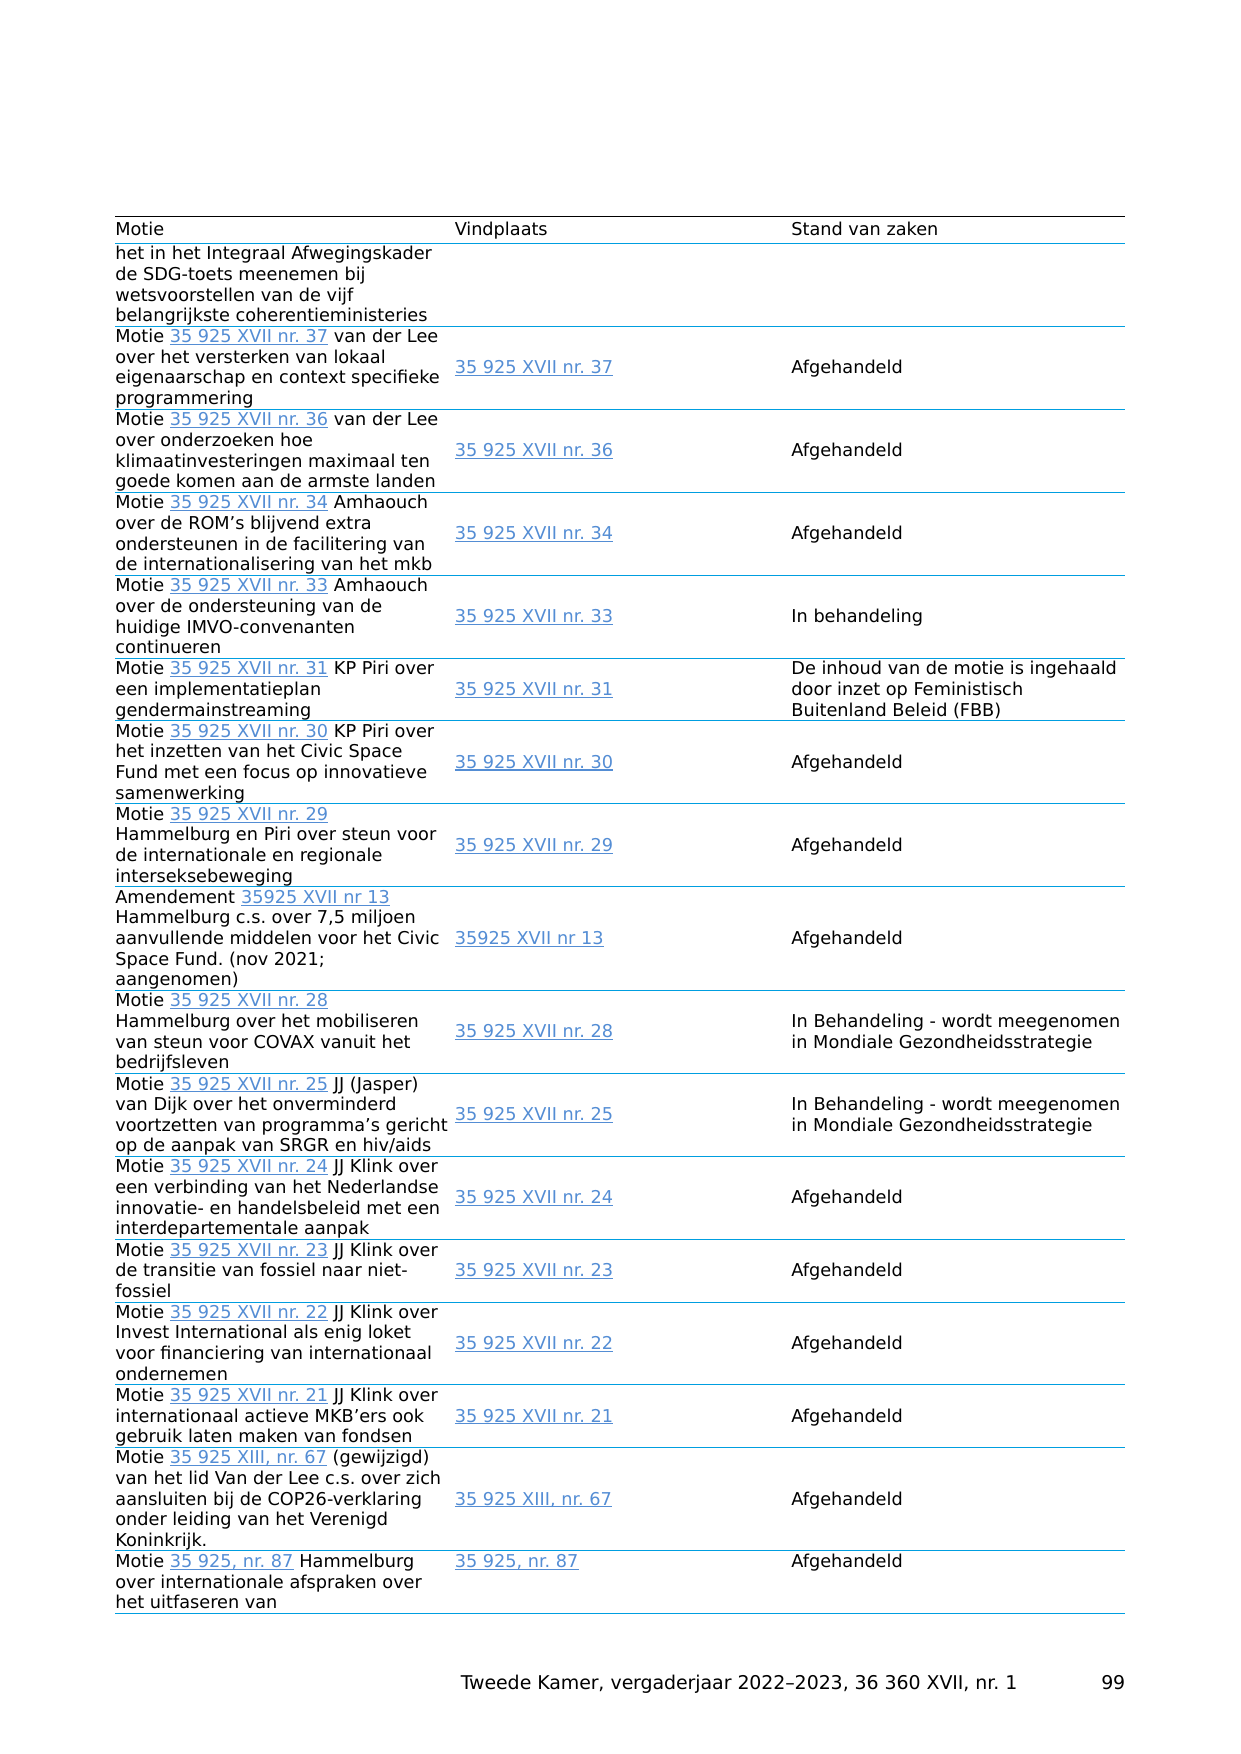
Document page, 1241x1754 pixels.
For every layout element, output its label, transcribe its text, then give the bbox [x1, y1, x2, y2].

table_cell 35 925 XVII nr. 33 [452, 576, 788, 658]
table_cell Motie 35 925 XVII nr. 28 Hammelburg over het mobiliseren van steun voor COVAX vanuit het bedrijfsleven [115, 991, 452, 1073]
table_cell Afgehandeld [788, 1448, 1125, 1550]
table_cell 35 925 XVII nr. 21 [452, 1385, 788, 1447]
table_cell Motie 35 925 XVII nr. 31 KP Piri over een implementatieplan gendermainstreaming [115, 659, 452, 720]
table_cell Motie 35 925 XVII nr. 36 van der Lee over onderzoeken hoe klimaatinvesteringen maximaal ten goede komen aan de armste landen [115, 410, 452, 492]
table_cell In Behandeling - wordt meegenomen in Mondiale Gezondheidsstrategie [788, 1074, 1125, 1156]
table_cell Vindplaats [452, 217, 788, 243]
table_cell Motie 35 925 XVII nr. 23 JJ Klink over de transitie van fossiel naar niet-fossiel [115, 1240, 452, 1301]
table_cell Motie 35 925, nr. 87 Hammelburg over internationale afspraken over het uitfaseren van [115, 1551, 452, 1613]
table_cell Motie [115, 217, 452, 243]
table_cell 35 925 XVII nr. 25 [452, 1074, 788, 1156]
table_cell 35 925 XVII nr. 28 [452, 991, 788, 1073]
table_cell 35925 XVII nr 13 [452, 887, 788, 990]
table_cell In Behandeling - wordt meegenomen in Mondiale Gezondheidsstrategie [788, 991, 1125, 1073]
table_cell De inhoud van de motie is ingehaald door inzet op Feministisch Buitenland Beleid (FBB) [788, 659, 1125, 720]
table_cell 35 925 XVII nr. 22 [452, 1303, 788, 1384]
table_cell 35 925 XVII nr. 30 [452, 721, 788, 803]
table_cell Motie 35 925 XVII nr. 22 JJ Klink over Invest International als enig loket voor financiering van internationaal ondernemen [115, 1303, 452, 1384]
table_cell In behandeling [788, 576, 1125, 658]
table_cell 35 925 XVII nr. 24 [452, 1157, 788, 1239]
table_cell Motie 35 925 XVII nr. 25 JJ (Jasper) van Dijk over het onverminderd voortzetten van programma’s gericht op de aanpak van SRGR en hiv/aids [115, 1074, 452, 1156]
table_cell Motie 35 925 XVII nr. 33 Amhaouch over de ondersteuning van de huidige IMVO-convenanten continueren [115, 576, 452, 658]
table_cell 35 925, nr. 87 [452, 1551, 788, 1613]
table_cell Motie 35 925 XIII, nr. 67 (gewijzigd) van het lid Van der Lee c.s. over zich aansluiten bij de COP26-verklaring onder leiding van het Verenigd Koninkrijk. [115, 1448, 452, 1550]
table_cell Afgehandeld [788, 721, 1125, 803]
table_cell Motie 35 925 XVII nr. 29 Hammelburg en Piri over steun voor de internationale en regionale interseksebeweging [115, 804, 452, 886]
table_cell Motie 35 925 XVII nr. 24 JJ Klink over een verbinding van het Nederlandse innovatie- en handelsbeleid met een interdepartementale aanpak [115, 1157, 452, 1239]
table_cell Afgehandeld [788, 804, 1125, 886]
table_cell 35 925 XVII nr. 29 [452, 804, 788, 886]
table_cell 35 925 XVII nr. 37 [452, 327, 788, 409]
table_cell Afgehandeld [788, 1385, 1125, 1447]
table_cell 35 925 XVII nr. 36 [452, 410, 788, 492]
table_cell 35 925 XVII nr. 23 [452, 1240, 788, 1301]
table_cell Afgehandeld [788, 410, 1125, 492]
table_header Tabel 32 Door de Staten - Generaal aanvaarde moties [115, 191, 1125, 216]
table_cell Motie 35 925 XVII nr. 34 Amhaouch over de ROM’s blijvend extra ondersteunen in de facilitering van de internationalisering van het mkb [115, 493, 452, 575]
table_cell Motie 35 925 XVII nr. 30 KP Piri over het inzetten van het Civic Space Fund met een focus op innovatieve samenwerking [115, 721, 452, 803]
table_cell [788, 244, 1125, 326]
table_cell Motie 35 925 XVII nr. 21 JJ Klink over internationaal actieve MKB’ers ook gebruik laten maken van fondsen [115, 1385, 452, 1447]
table_cell Amendement 35925 XVII nr 13 Hammelburg c.s. over 7,5 miljoen aanvullende middelen voor het Civic Space Fund. (nov 2021; aangenomen) [115, 887, 452, 990]
table_cell Motie 35 925 XVII nr. 37 van der Lee over het versterken van lokaal eigenaarschap en context specifieke programmering [115, 327, 452, 409]
table_cell het in het Integraal Afwegingskader de SDG-toets meenemen bij wetsvoorstellen van de vijf belangrijkste coherentieministeries [115, 244, 452, 326]
table_cell 35 925 XIII, nr. 67 [452, 1448, 788, 1550]
table_cell Afgehandeld [788, 1240, 1125, 1301]
table_cell 35 925 XVII nr. 34 [452, 493, 788, 575]
table_cell Afgehandeld [788, 493, 1125, 575]
table_cell [452, 244, 788, 326]
table_cell 35 925 XVII nr. 31 [452, 659, 788, 720]
table_cell Afgehandeld [788, 887, 1125, 990]
table_cell Afgehandeld [788, 327, 1125, 409]
table_cell Afgehandeld [788, 1303, 1125, 1384]
table_cell Stand van zaken [788, 217, 1125, 243]
table_cell Afgehandeld [788, 1157, 1125, 1239]
table_cell Afgehandeld [788, 1551, 1125, 1613]
